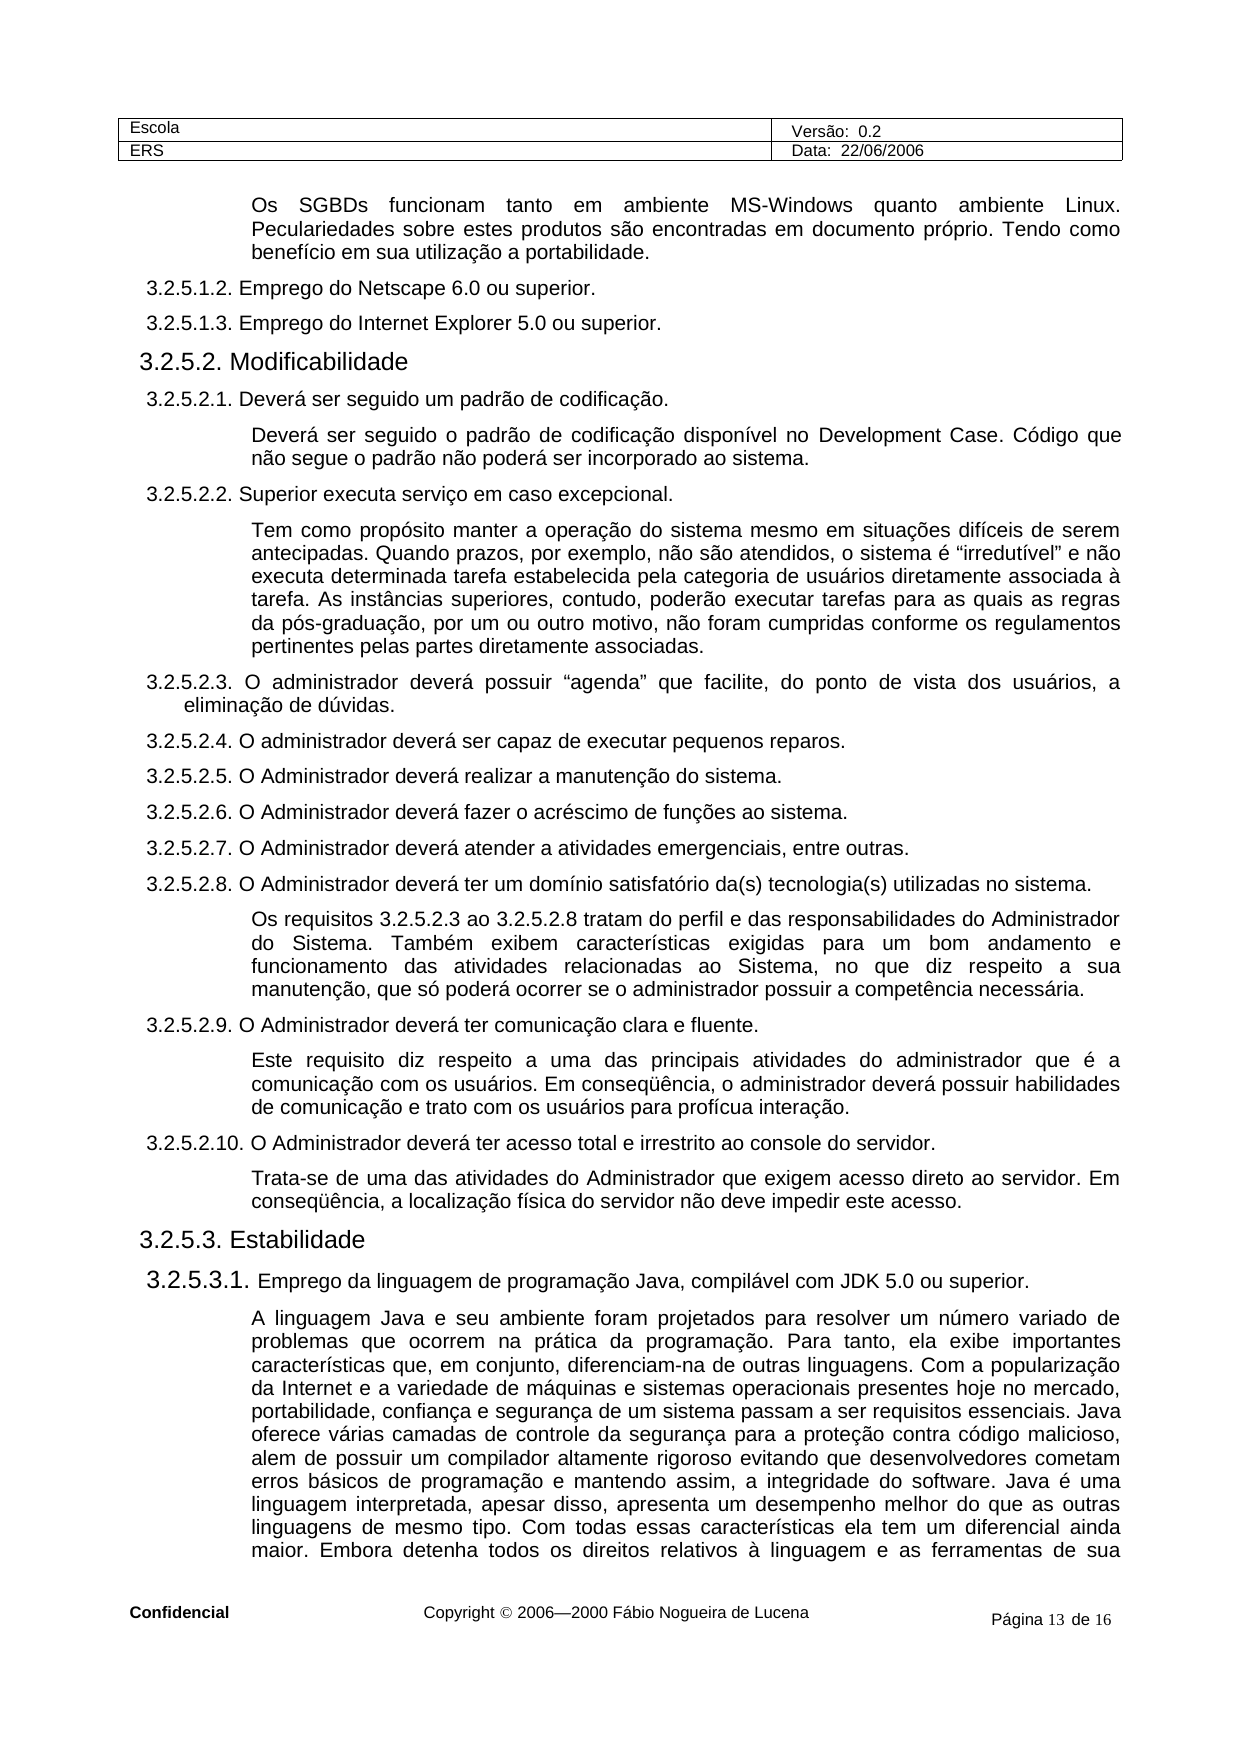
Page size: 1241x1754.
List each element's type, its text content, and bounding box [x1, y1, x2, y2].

text Tem como propósito manter a operação do sistema mesmo em situações difíceis de serem antecipadas. Quando prazos, por exemplo, não são atendidos, o sistema é “irredutível” e não executa determinada tarefa estabelecida pela categoria de usuários diretamente associada à tarefa. As instâncias superiores, contudo, poderão executar tarefas para as quais as regras da pós-graduação, por um ou outro motivo, não foram cumpridas conforme os regulamentos pertinentes pelas partes diretamente associadas. [251, 518, 1122, 658]
list Estabilidade [139, 1226, 1122, 1254]
list O Administrador deverá ter comunicação clara e fluente. [146, 1013, 1122, 1036]
list Deverá ser seguido um padrão de codificação. [146, 388, 1122, 411]
list O Administrador deverá atender a atividades emergenciais, entre outras. [146, 836, 1122, 859]
list Emprego da linguagem de programação Java, compilável com JDK 5.0 ou superior. [146, 1266, 1122, 1294]
text Este requisito diz respeito a uma das principais atividades do administrador que é a comunicação com os usuários. Em conseqüência, o administrador deverá possuir habilidades de comunicação e trato com os usuários para profícua interação. [251, 1049, 1122, 1119]
list O Administrador deverá realizar a manutenção do sistema. [146, 765, 1122, 788]
text Trata-se de uma das atividades do Administrador que exigem acesso direto ao servidor. Em conseqüência, a localização física do servidor não deve impedir este acesso. [251, 1167, 1122, 1213]
text A linguagem Java e seu ambiente foram projetados para resolver um número variado de problemas que ocorrem na prática da programação. Para tanto, ela exibe importantes características que, em conjunto, diferenciam-na de outras linguagens. Com a popularização da Internet e a variedade de máquinas e sistemas operacionais presentes hoje no mercado, portabilidade, confiança e segurança de um sistema passam a ser requisitos essenciais. Java oferece várias camadas de controle da segurança para a proteção contra código malicioso, alem de possuir um compilador altamente rigoroso evitando que desenvolvedores cometam erros básicos de programação e mantendo assim, a integridade do software. Java é uma linguagem interpretada, apesar disso, apresenta um desempenho melhor do que as outras linguagens de mesmo tipo. Com todas essas características ela tem um diferencial ainda maior. Embora detenha todos os direitos relativos à linguagem e as ferramentas de sua [251, 1307, 1122, 1562]
list O administrador deverá possuir “agenda” que facilite, do ponto de vista dos usuários, a eliminação de dúvidas. [146, 670, 1122, 717]
list Emprego do Internet Explorer 5.0 ou superior. [146, 312, 1122, 335]
text Os requisitos 3.2.5.2.3 ao 3.2.5.2.8 tratam do perfil e das responsabilidades do Administrador do Sistema. Também exibem características exigidas para um bom andamento e funcionamento das atividades relacionadas ao Sistema, no que diz respeito a sua manutenção, que só poderá ocorrer se o administrador possuir a competência necessária. [251, 908, 1122, 1001]
list Modificabilidade [139, 347, 1122, 375]
list Emprego do Netscape 6.0 ou superior. [146, 276, 1122, 299]
list Superior executa serviço em caso excepcional. [146, 483, 1122, 506]
list O Administrador deverá fazer o acréscimo de funções ao sistema. [146, 801, 1122, 824]
list O Administrador deverá ter um domínio satisfatório da(s) tecnologia(s) utilizadas no sistema. [146, 872, 1122, 895]
list O administrador deverá ser capaz de executar pequenos reparos. [146, 729, 1122, 752]
text Deverá ser seguido o padrão de codificação disponível no Development Case. Código que não segue o padrão não poderá ser incorporado ao sistema. [251, 424, 1122, 470]
list O Administrador deverá ter acesso total e irrestrito ao console do servidor. [146, 1131, 1122, 1154]
text Os SGBDs funcionam tanto em ambiente MS-Windows quanto ambiente Linux. Peculariedades sobre estes produtos são encontradas em documento próprio. Tendo como benefício em sua utilização a portabilidade. [251, 194, 1122, 263]
